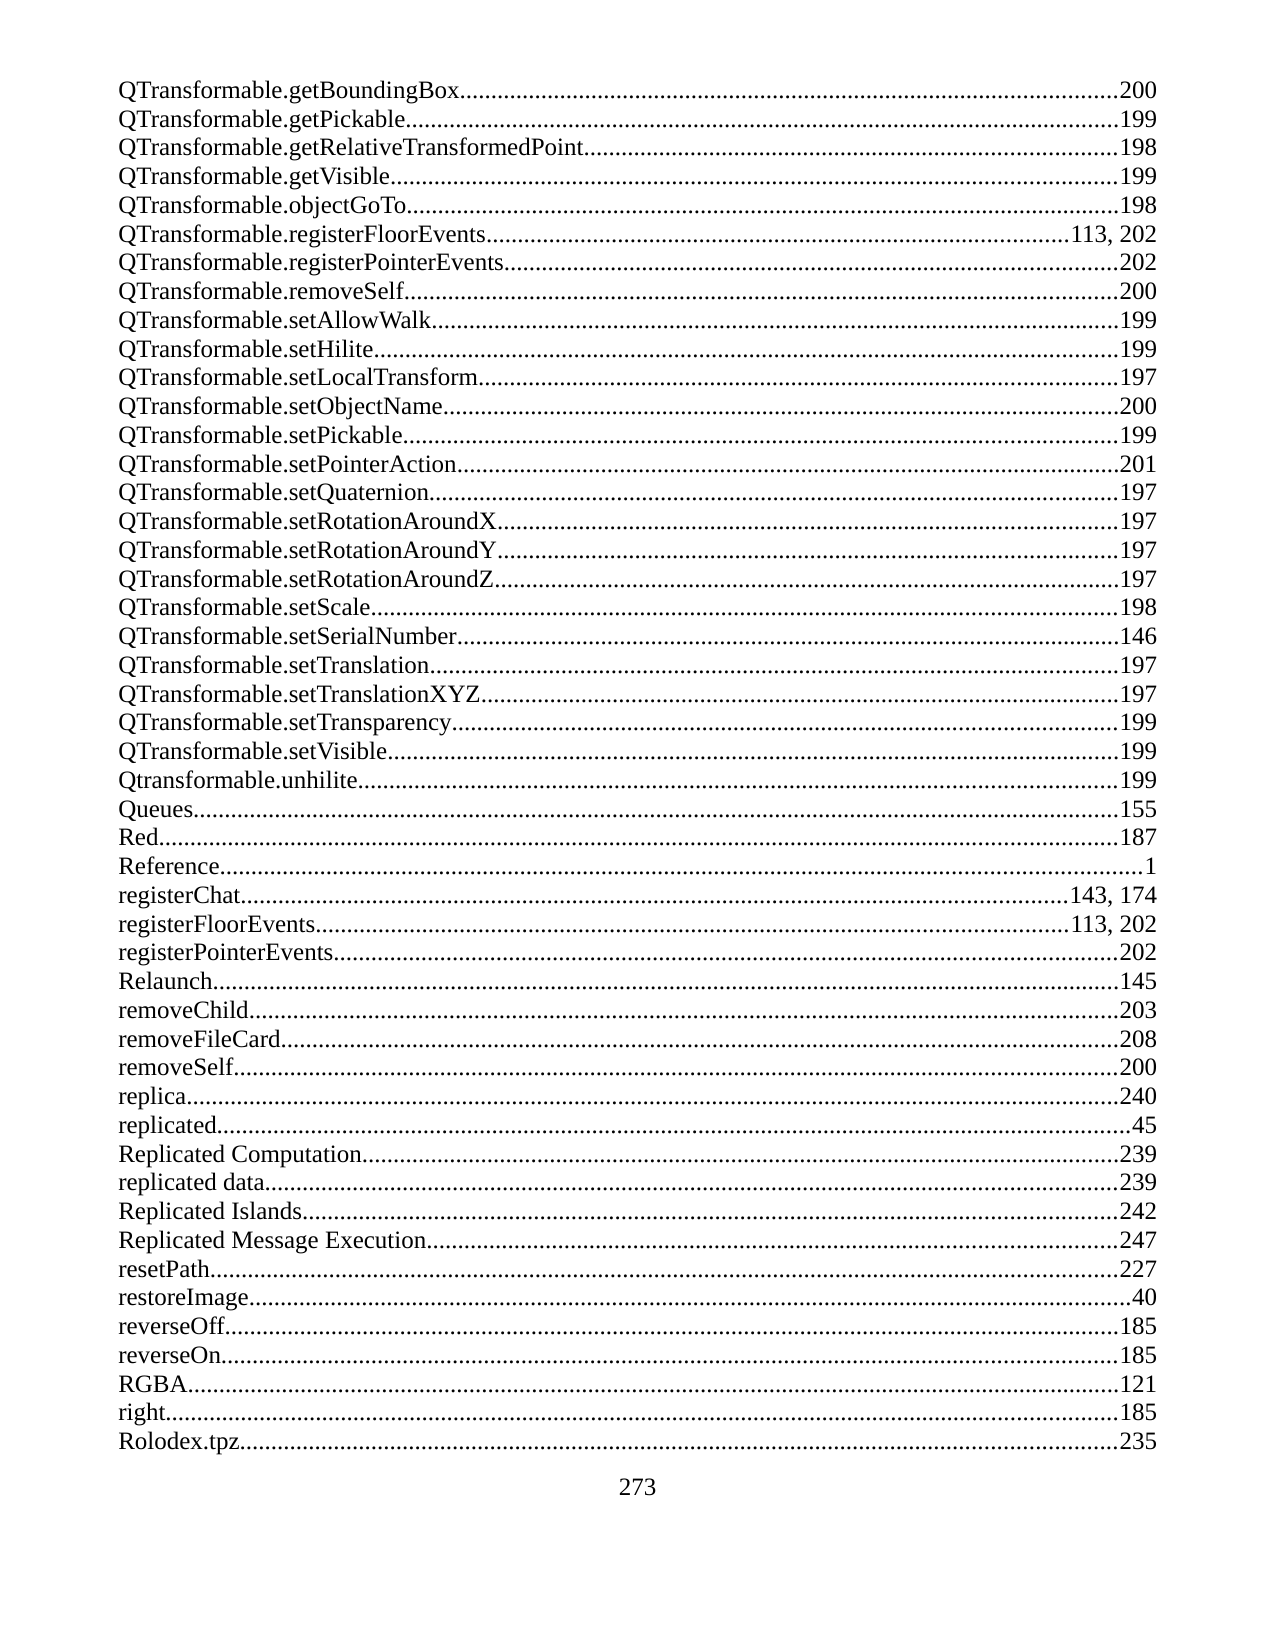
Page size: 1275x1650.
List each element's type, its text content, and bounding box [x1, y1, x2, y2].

text removeSelf 200 [118, 1052, 1157, 1081]
text QTransformable.setVisible 199 [118, 736, 1157, 765]
text QTransformable.setAllowWalk 199 [118, 305, 1157, 334]
text registerPointerEvents 202 [118, 937, 1157, 966]
text QTransformable.setTranslationXYZ 197 [118, 679, 1157, 707]
text Reference 1 [118, 851, 1157, 880]
text registerChat 143, 174 [118, 880, 1157, 909]
text QTransformable.registerFloorEvents 113, 202 [118, 219, 1157, 247]
text QTransformable.setHilite 199 [118, 334, 1157, 362]
text reverseOn 185 [118, 1340, 1157, 1369]
text Queues 155 [118, 794, 1157, 822]
text QTransformable.setTransparency 199 [118, 707, 1157, 736]
text Qtransformable.unhilite 199 [118, 765, 1157, 794]
text removeChild 203 [118, 995, 1157, 1024]
text QTransformable.removeSelf 200 [118, 276, 1157, 305]
text replicated data 239 [118, 1167, 1157, 1196]
text replicated 45 [118, 1110, 1157, 1139]
text QTransformable.setRotationAroundY 197 [118, 535, 1157, 564]
text QTransformable.setObjectName 200 [118, 391, 1157, 420]
text QTransformable.getBoundingBox 200 [118, 75, 1157, 104]
text resetPath 227 [118, 1254, 1157, 1282]
text QTransformable.setRotationAroundX 197 [118, 506, 1157, 535]
text QTransformable.setPickable 199 [118, 420, 1157, 449]
text restoreImage 40 [118, 1282, 1157, 1311]
text registerFloorEvents 113, 202 [118, 909, 1157, 937]
text Rolodex.tpz 235 [118, 1426, 1157, 1455]
text QTransformable.setTranslation 197 [118, 650, 1157, 679]
text Replicated Islands 242 [118, 1196, 1157, 1225]
text right 185 [118, 1397, 1157, 1426]
text QTransformable.setScale 198 [118, 592, 1157, 621]
text RGBA 121 [118, 1369, 1157, 1397]
text QTransformable.getPickable 199 [118, 104, 1157, 132]
text QTransformable.setLocalTransform 197 [118, 362, 1157, 391]
text QTransformable.setQuaternion 197 [118, 477, 1157, 506]
text Red 187 [118, 822, 1157, 851]
text QTransformable.getVisible 199 [118, 161, 1157, 190]
text QTransformable.objectGoTo 198 [118, 190, 1157, 219]
text Replicated Message Execution 247 [118, 1225, 1157, 1254]
text QTransformable.setSerialNumber 146 [118, 621, 1157, 650]
text QTransformable.setRotationAroundZ 197 [118, 564, 1157, 592]
text QTransformable.registerPointerEvents 202 [118, 247, 1157, 276]
text Relaunch 145 [118, 966, 1157, 995]
text QTransformable.getRelativeTransformedPoint 198 [118, 132, 1157, 161]
text Replicated Computation 239 [118, 1139, 1157, 1167]
text QTransformable.setPointerAction 201 [118, 449, 1157, 477]
text replica 240 [118, 1081, 1157, 1110]
text reverseOff 185 [118, 1311, 1157, 1340]
text removeFileCard 208 [118, 1024, 1157, 1052]
